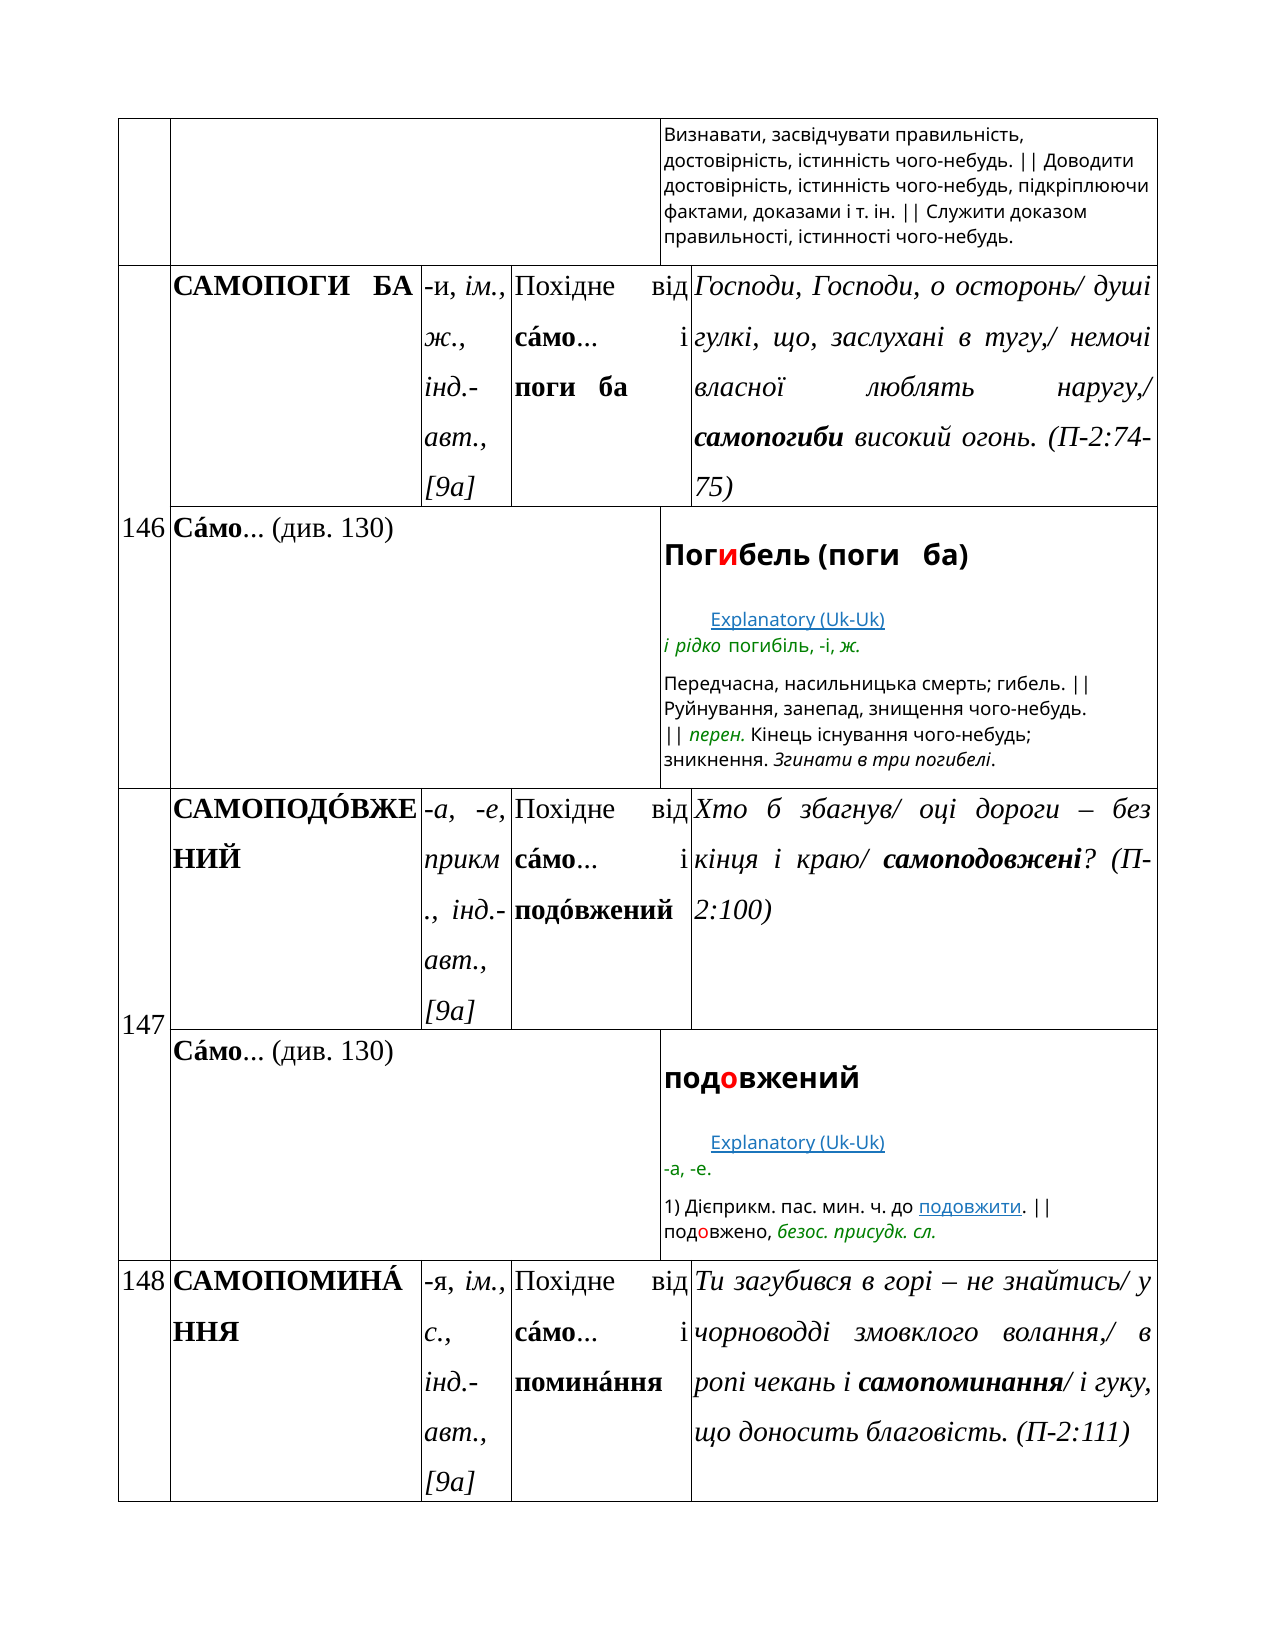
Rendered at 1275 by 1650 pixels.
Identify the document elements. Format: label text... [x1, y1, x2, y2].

table_cell Погибель (погиба) Explanatory (Uk-Uk) і рідко погибіль, -і, ж. Передчасна, насильницька смерть; гибель. || Руйнування, занепад, знищення чого-небудь. || перен. Кінець існування чого-небудь; зникнення. Згинати в три погибелі. [661, 507, 1157, 788]
table_cell подовжений Explanatory (Uk-Uk) -а, -е. 1) Дієприкм. пас. мин. ч. до подовжити. || подовжено, безос. присудк. сл. [661, 1030, 1157, 1260]
table_cell 148 [119, 1261, 170, 1501]
table_cell Сáмо... (див. 130) [171, 1030, 660, 1260]
table_cell Самоподóвжений [171, 789, 421, 1029]
table_cell 147 [119, 789, 170, 1260]
table_cell Самопоминáння [171, 1261, 421, 1501]
table_cell Господи, Господи, о осторонь/ душі гулкі, що, заслухані в тугу,/ немочі власної люблять наругу,/ самопогиби високий огонь. (П-2:74-75) [692, 266, 1157, 506]
table_cell Визнавати, засвідчувати правильність, достовірність, істинність чого-небудь. || Доводити достовірність, істинність чого-небудь, підкріплюючи фактами, доказами і т. ін. || Служити доказом правильності, істинності чого-небудь. [661, 119, 1157, 265]
table_cell -я, ім., с., інд.-авт., [9а] [422, 1261, 511, 1501]
table_cell [171, 119, 660, 265]
table_cell [119, 119, 170, 265]
table_cell Хто б збагнув/ оці дороги – без кінця і краю/ самоподовжені? (П-2:100) [692, 789, 1157, 1029]
table_cell -а, -е, прикм., інд.-авт., [9а] [422, 789, 511, 1029]
table_cell Похідне від сáмо... і погиба [512, 266, 691, 506]
table_cell Самопогиба [171, 266, 421, 506]
table_cell Сáмо... (див. 130) [171, 507, 660, 788]
table_cell Похідне від сáмо... і поминáння [512, 1261, 691, 1501]
table_cell Ти загубився в горі – не знайтись/ у чорноводді змовклого волання,/ в ропі чекань і самопоминання/ і гуку, що доносить благовість. (П-2:111) [692, 1261, 1157, 1501]
table_cell Похідне від сáмо... і подóвжений [512, 789, 691, 1029]
table_cell -и, ім., ж., інд.-авт., [9а] [422, 266, 511, 506]
table_cell 146 [119, 266, 170, 788]
